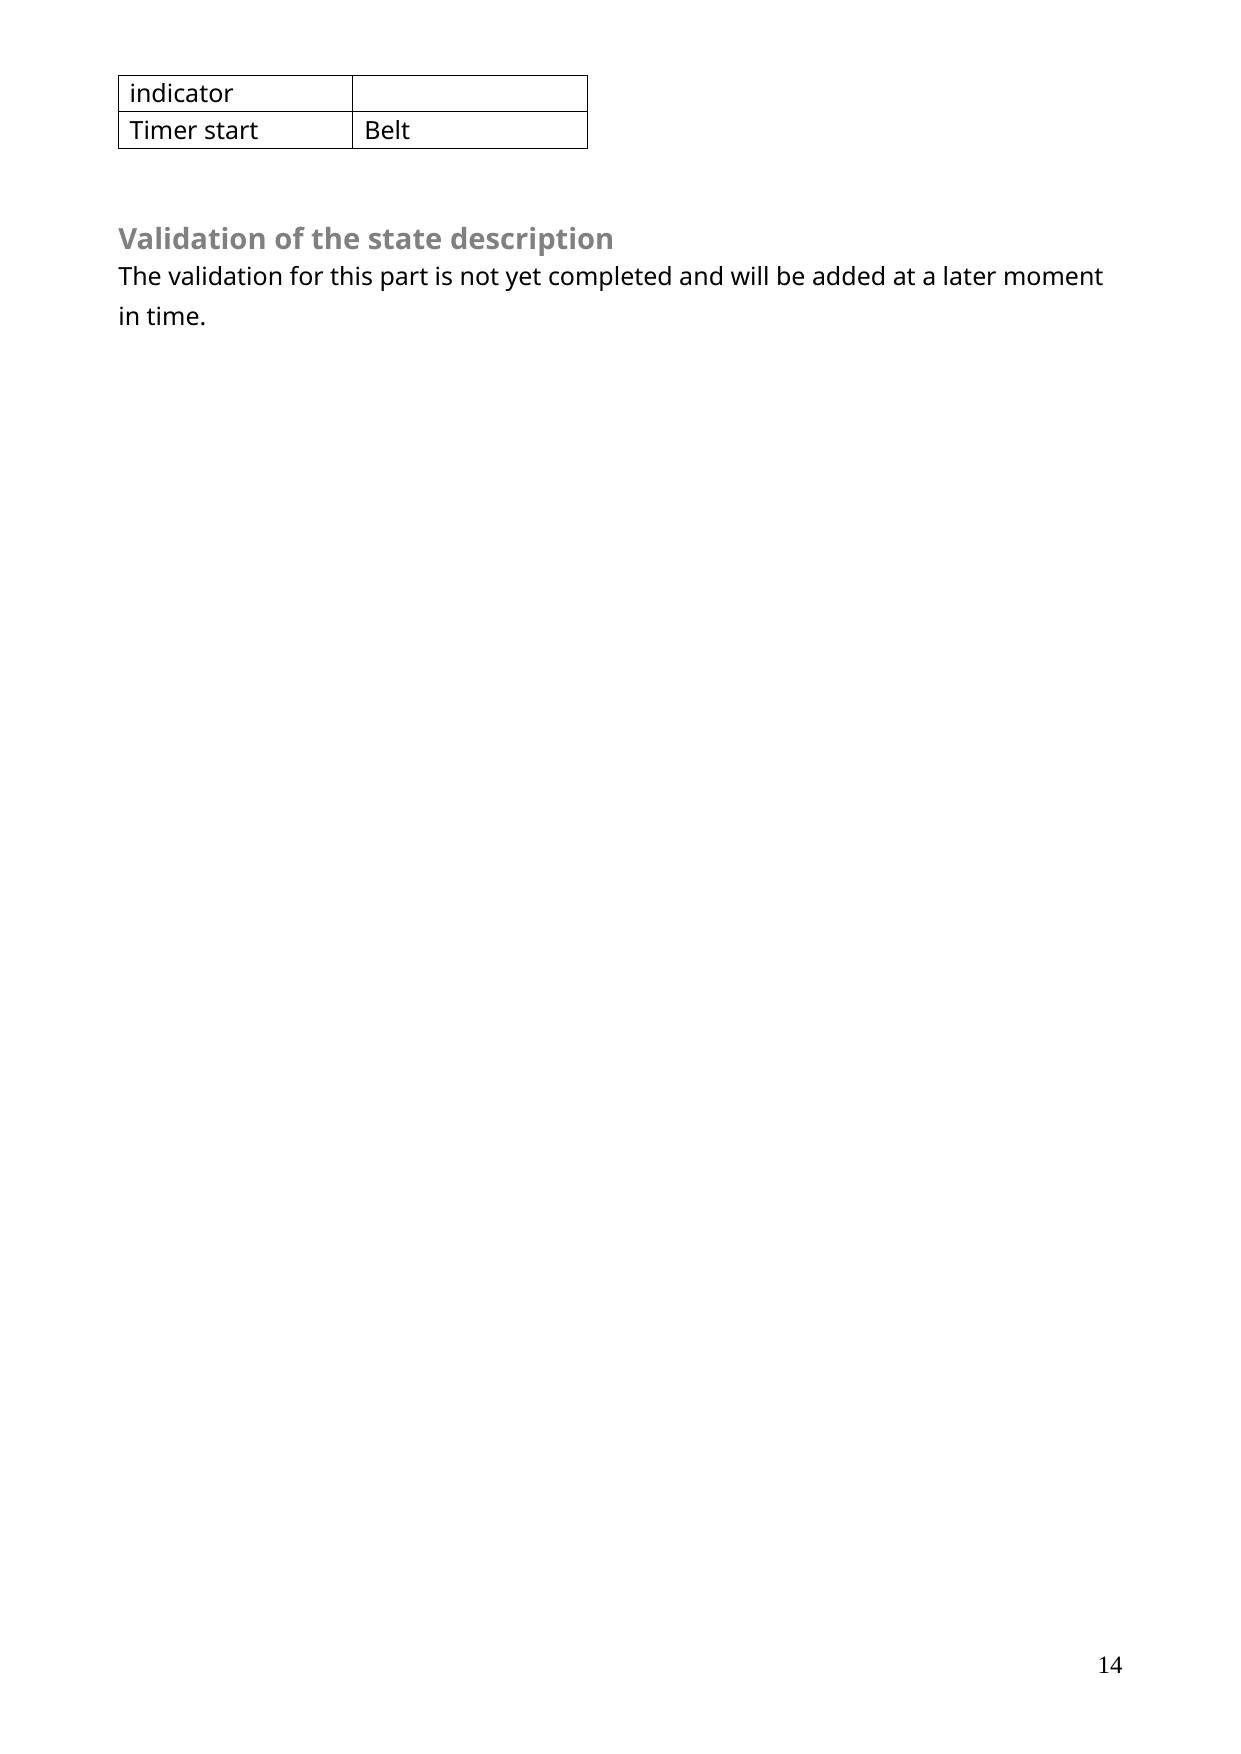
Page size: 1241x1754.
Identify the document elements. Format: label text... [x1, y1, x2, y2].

table_cell [353, 76, 587, 111]
subtitle Validation of the state description [118, 218, 1122, 258]
text The validation for this part is not yet completed and will be added at a later moment in time. [118, 258, 1122, 333]
table_cell indicator [119, 76, 352, 111]
table_cell Belt [353, 112, 587, 147]
table_cell Timer start [119, 112, 352, 147]
